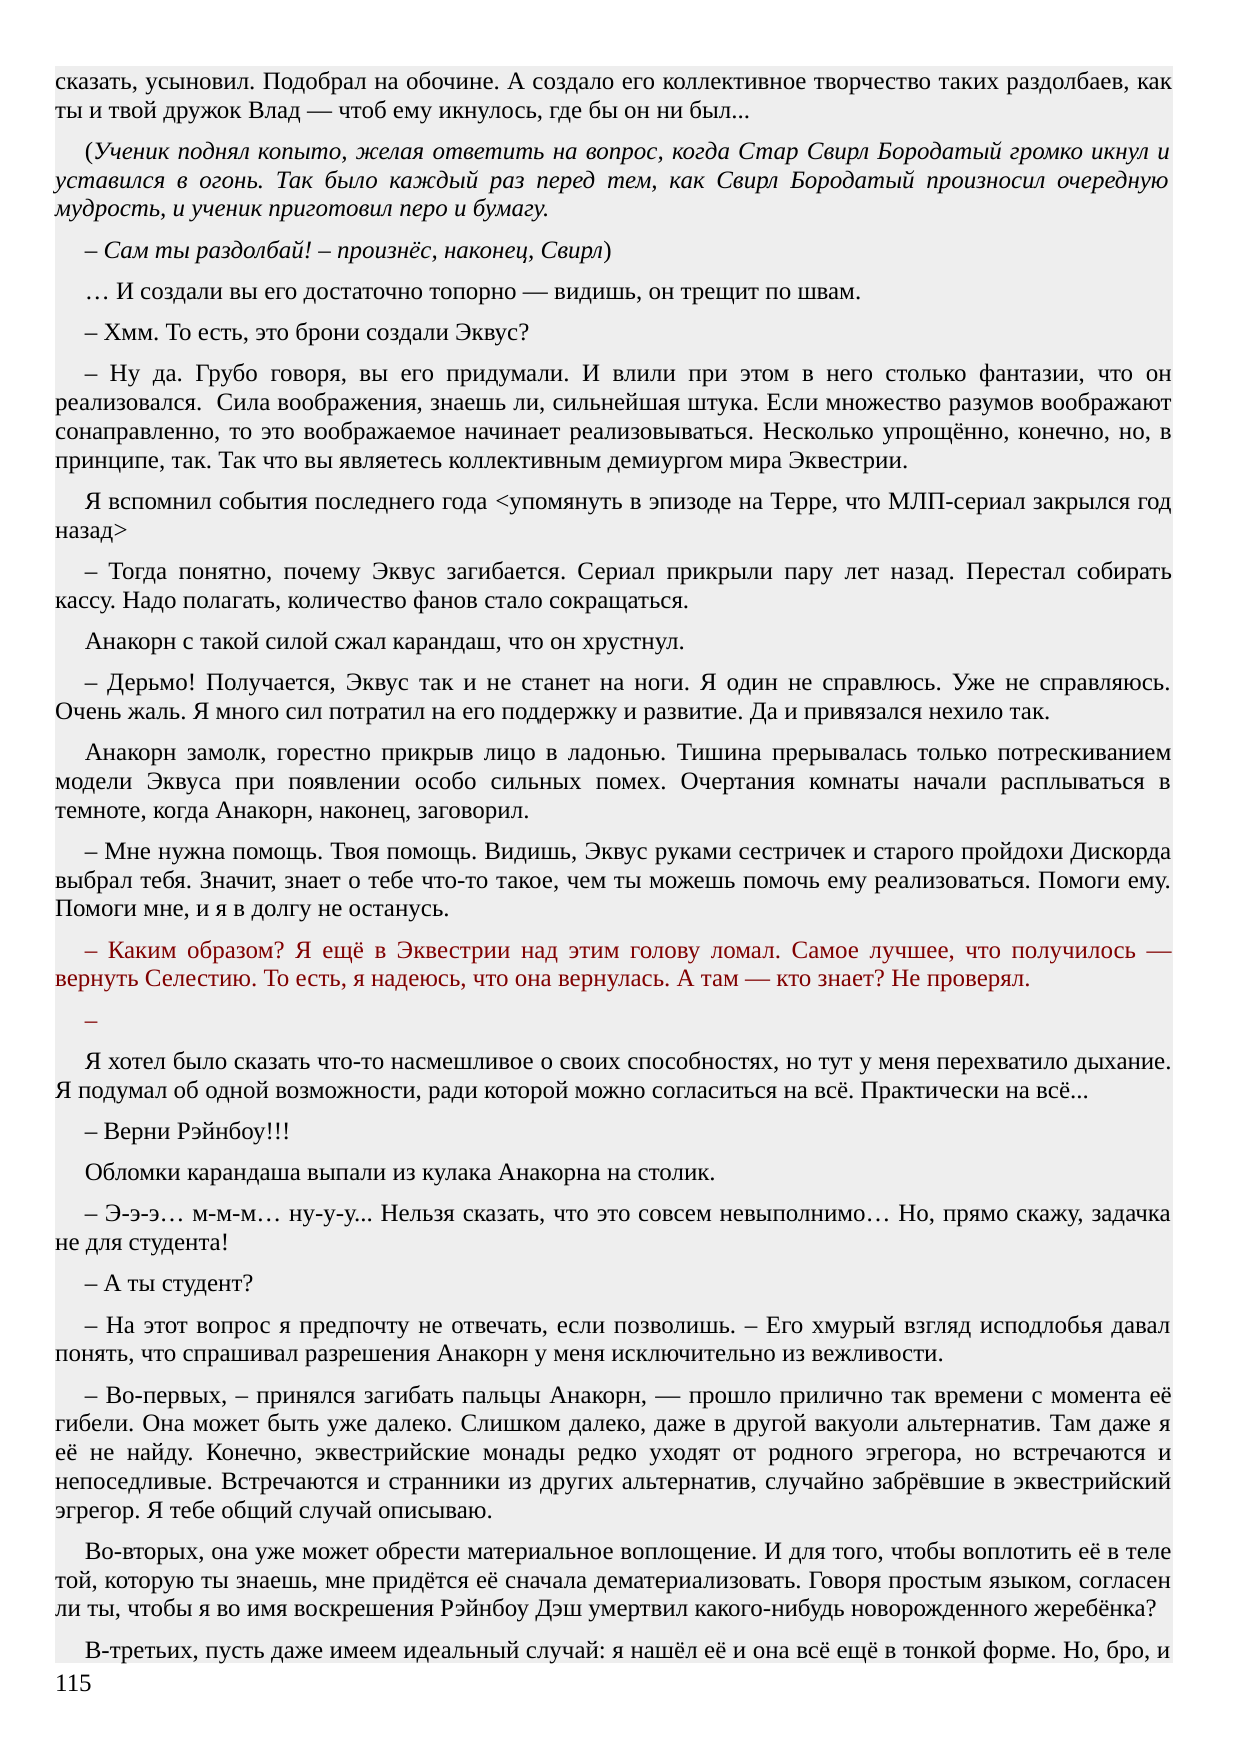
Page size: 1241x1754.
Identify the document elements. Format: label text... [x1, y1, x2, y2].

text … И создали вы его достаточно топорно — видишь, он трещит по швам. [55, 276, 1173, 305]
text – А ты студент? [55, 1268, 1173, 1297]
text В-третьих, пусть даже имеем идеальный случай: я нашёл её и она всё ещё в тонкой форме. Но, бро, и [55, 1635, 1173, 1663]
text – Хмм. То есть, это брони создали Эквус? [55, 317, 1173, 346]
text Я хотел было сказать что-то насмешливое о своих способностях, но тут у меня перехватило дыхание. Я подумал об одной возможности, ради которой можно согласиться на всё. Практически на всё... [55, 1046, 1173, 1103]
text – [55, 1005, 1173, 1033]
text – На этот вопрос я предпочту не отвечать, если позволишь. – Его хмурый взгляд исподлобья давал понять, что спрашивал разрешения Анакорн у меня исключительно из вежливости. [55, 1310, 1173, 1367]
text Анакорн с такой силой сжал карандаш, что он хрустнул. [55, 626, 1173, 655]
text – Тогда понятно, почему Эквус загибается. Сериал прикрыли пару лет назад. Перестал собирать кассу. Надо полагать, количество фанов стало сокращаться. [55, 556, 1173, 613]
text – Дерьмо! Получается, Эквус так и не станет на ноги. Я один не справлюсь. Уже не справляюсь. Очень жаль. Я много сил потратил на его поддержку и развитие. Да и привязался нехило так. [55, 667, 1173, 725]
text сказать, усыновил. Подобрал на обочине. А создало его коллективное творчество таких раздолбаев, как ты и твой дружок Влад — чтоб ему икнулось, где бы он ни был... [55, 66, 1173, 123]
text Анакорн замолк, горестно прикрыв лицо в ладонью. Тишина прерывалась только потрескиванием модели Эквуса при появлении особо сильных помех. Очертания комнаты начали расплываться в темноте, когда Анакорн, наконец, заговорил. [55, 737, 1173, 823]
text – Каким образом? Я ещё в Эквестрии над этим голову ломал. Самое лучшее, что получилось — вернуть Селестию. То есть, я надеюсь, что она вернулась. А там — кто знает? Не проверял. [55, 935, 1173, 992]
text Я вспомнил события последнего года <упомянуть в эпизоде на Терре, что МЛП-сериал закрылся год назад> [55, 486, 1173, 543]
text (Ученик поднял копыто, желая ответить на вопрос, когда Стар Свирл Бородатый громко икнул и уставился в огонь. Так было каждый раз перед тем, как Свирл Бородатый произносил очередную мудрость, и ученик приготовил перо и бумагу. [55, 136, 1173, 222]
text – Во-первых, – принялся загибать пальцы Анакорн, — прошло прилично так времени с момента её гибели. Она может быть уже далеко. Слишком далеко, даже в другой вакуоли альтернатив. Там даже я её не найду. Конечно, эквестрийские монады редко уходят от родного эгрегора, но встречаются и непоседливые. Встречаются и странники из других альтернатив, случайно забрёвшие в эквестрийский эгрегор. Я тебе общий случай описываю. [55, 1380, 1173, 1523]
text – Э-э-э… м-м-м… ну-у-у... Нельзя сказать, что это совсем невыполнимо… Но, прямо скажу, задачка не для студента! [55, 1198, 1173, 1256]
text – Сам ты раздолбай! – произнёс, наконец, Свирл) [55, 235, 1173, 263]
text Обломки карандаша выпали из кулака Анакорна на столик. [55, 1157, 1173, 1186]
text – Ну да. Грубо говоря, вы его придумали. И влили при этом в него столько фантазии, что он реализовался. Сила воображения, знаешь ли, сильнейшая штука. Если множество разумов воображают сонаправленно, то это воображаемое начинает реализовываться. Несколько упрощённо, конечно, но, в принципе, так. Так что вы являетесь коллективным демиургом мира Эквестрии. [55, 358, 1173, 473]
text – Верни Рэйнбоу!!! [55, 1116, 1173, 1145]
text Во-вторых, она уже может обрести материальное воплощение. И для того, чтобы воплотить её в теле той, которую ты знаешь, мне придётся её сначала дематериализовать. Говоря простым языком, согласен ли ты, чтобы я во имя воскрешения Рэйнбоу Дэш умертвил какого-нибудь новорожденного жеребёнка? [55, 1536, 1173, 1622]
text – Мне нужна помощь. Твоя помощь. Видишь, Эквус руками сестричек и старого пройдохи Дискорда выбрал тебя. Значит, знает о тебе что-то такое, чем ты можешь помочь ему реализоваться. Помоги ему. Помоги мне, и я в долгу не останусь. [55, 836, 1173, 922]
